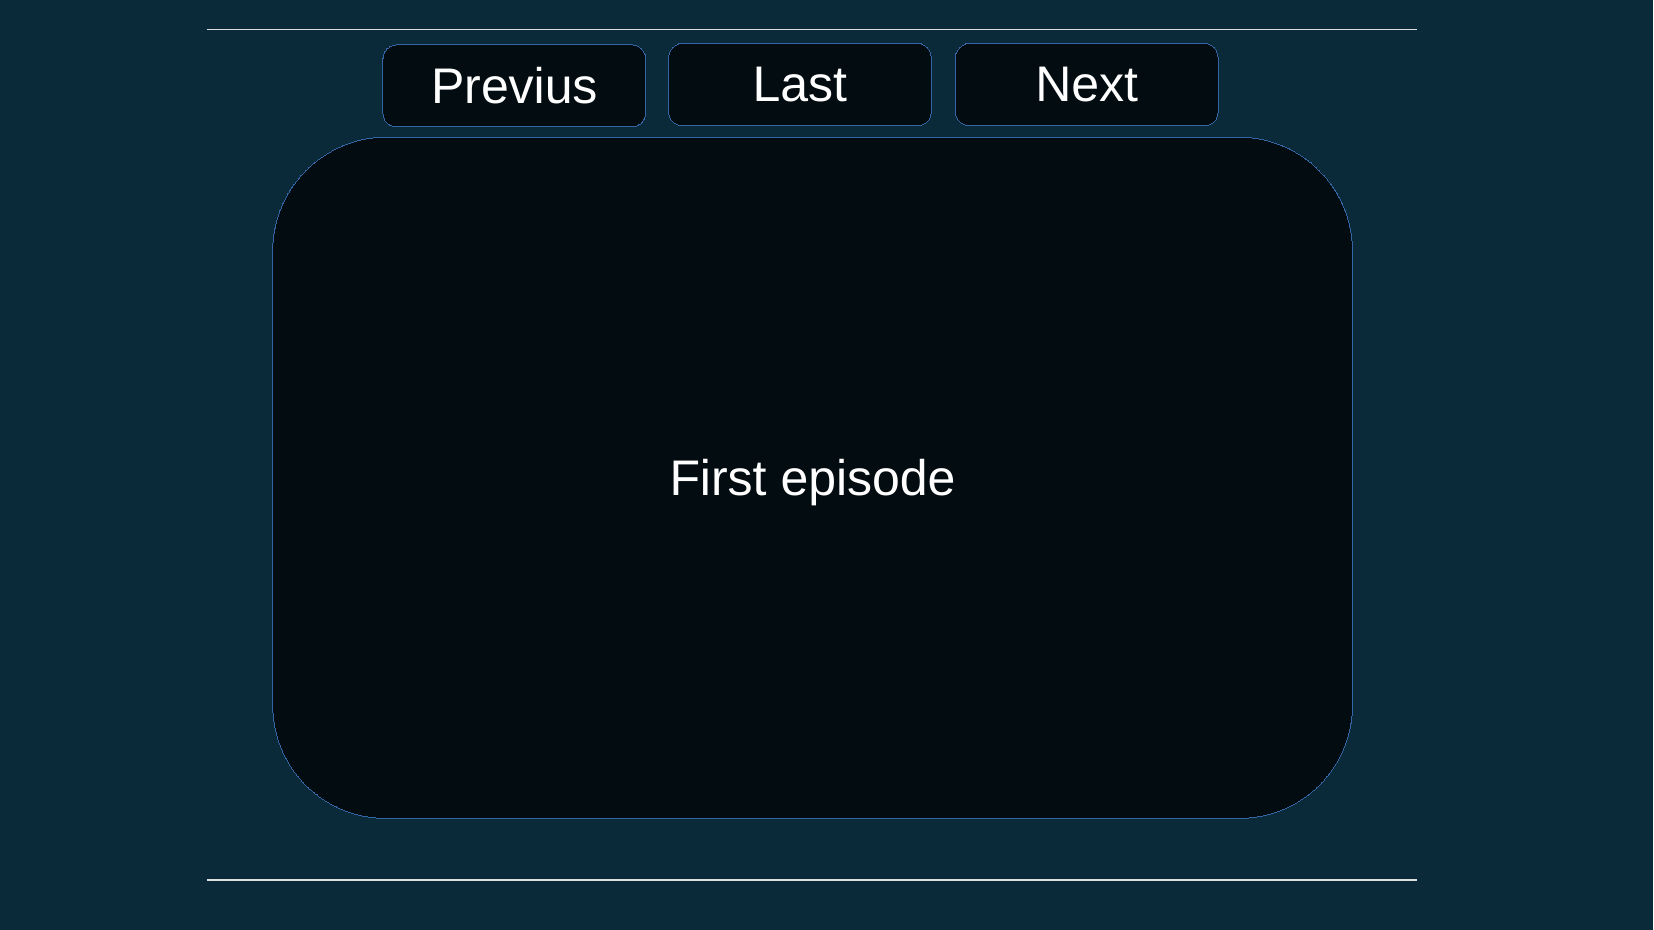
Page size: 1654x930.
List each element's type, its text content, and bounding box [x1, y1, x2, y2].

text_box Previus [382, 44, 646, 127]
text_box First episode [272, 137, 1353, 819]
text_box Next [955, 43, 1219, 126]
text_box Last [668, 43, 932, 126]
